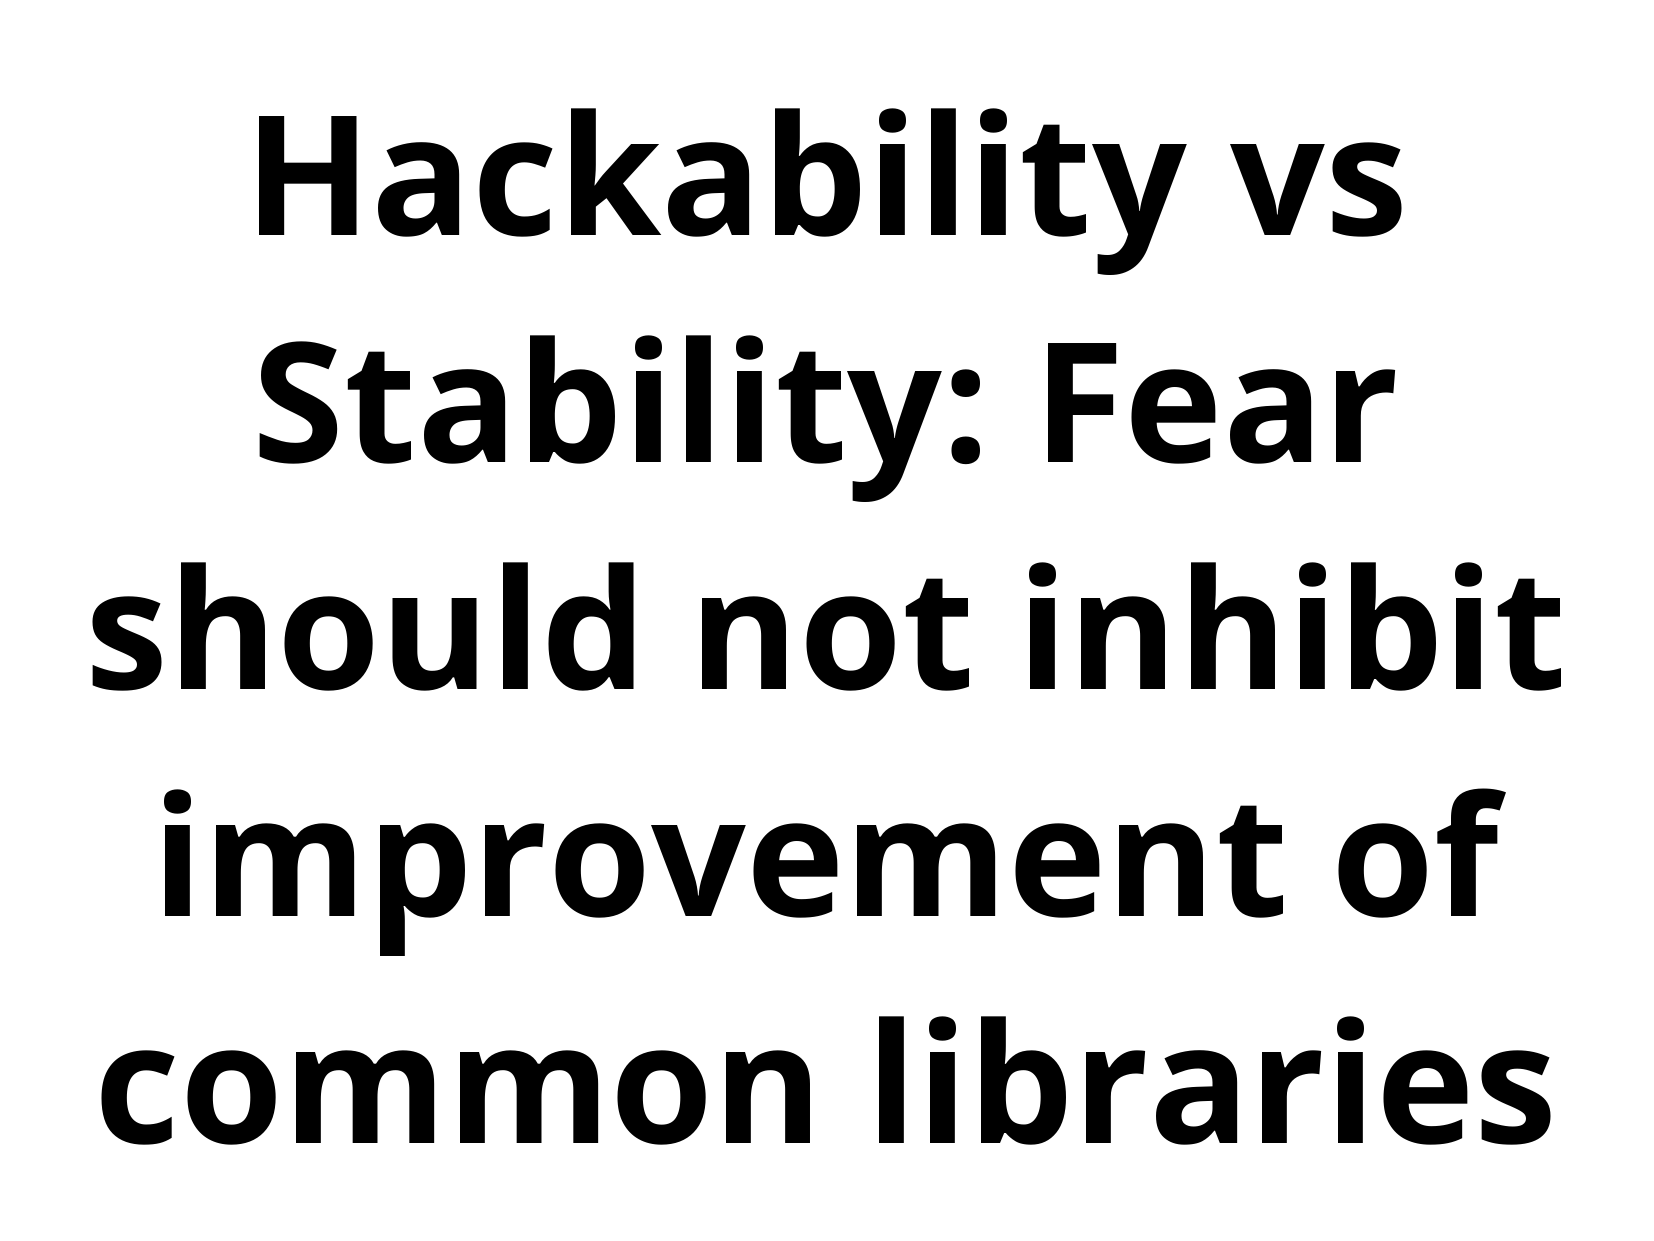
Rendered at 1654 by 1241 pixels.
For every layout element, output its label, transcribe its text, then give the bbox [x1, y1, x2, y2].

title Hackability vs Stability: Fear should not inhibit improvement of common libraries [82, 49, 1571, 1201]
